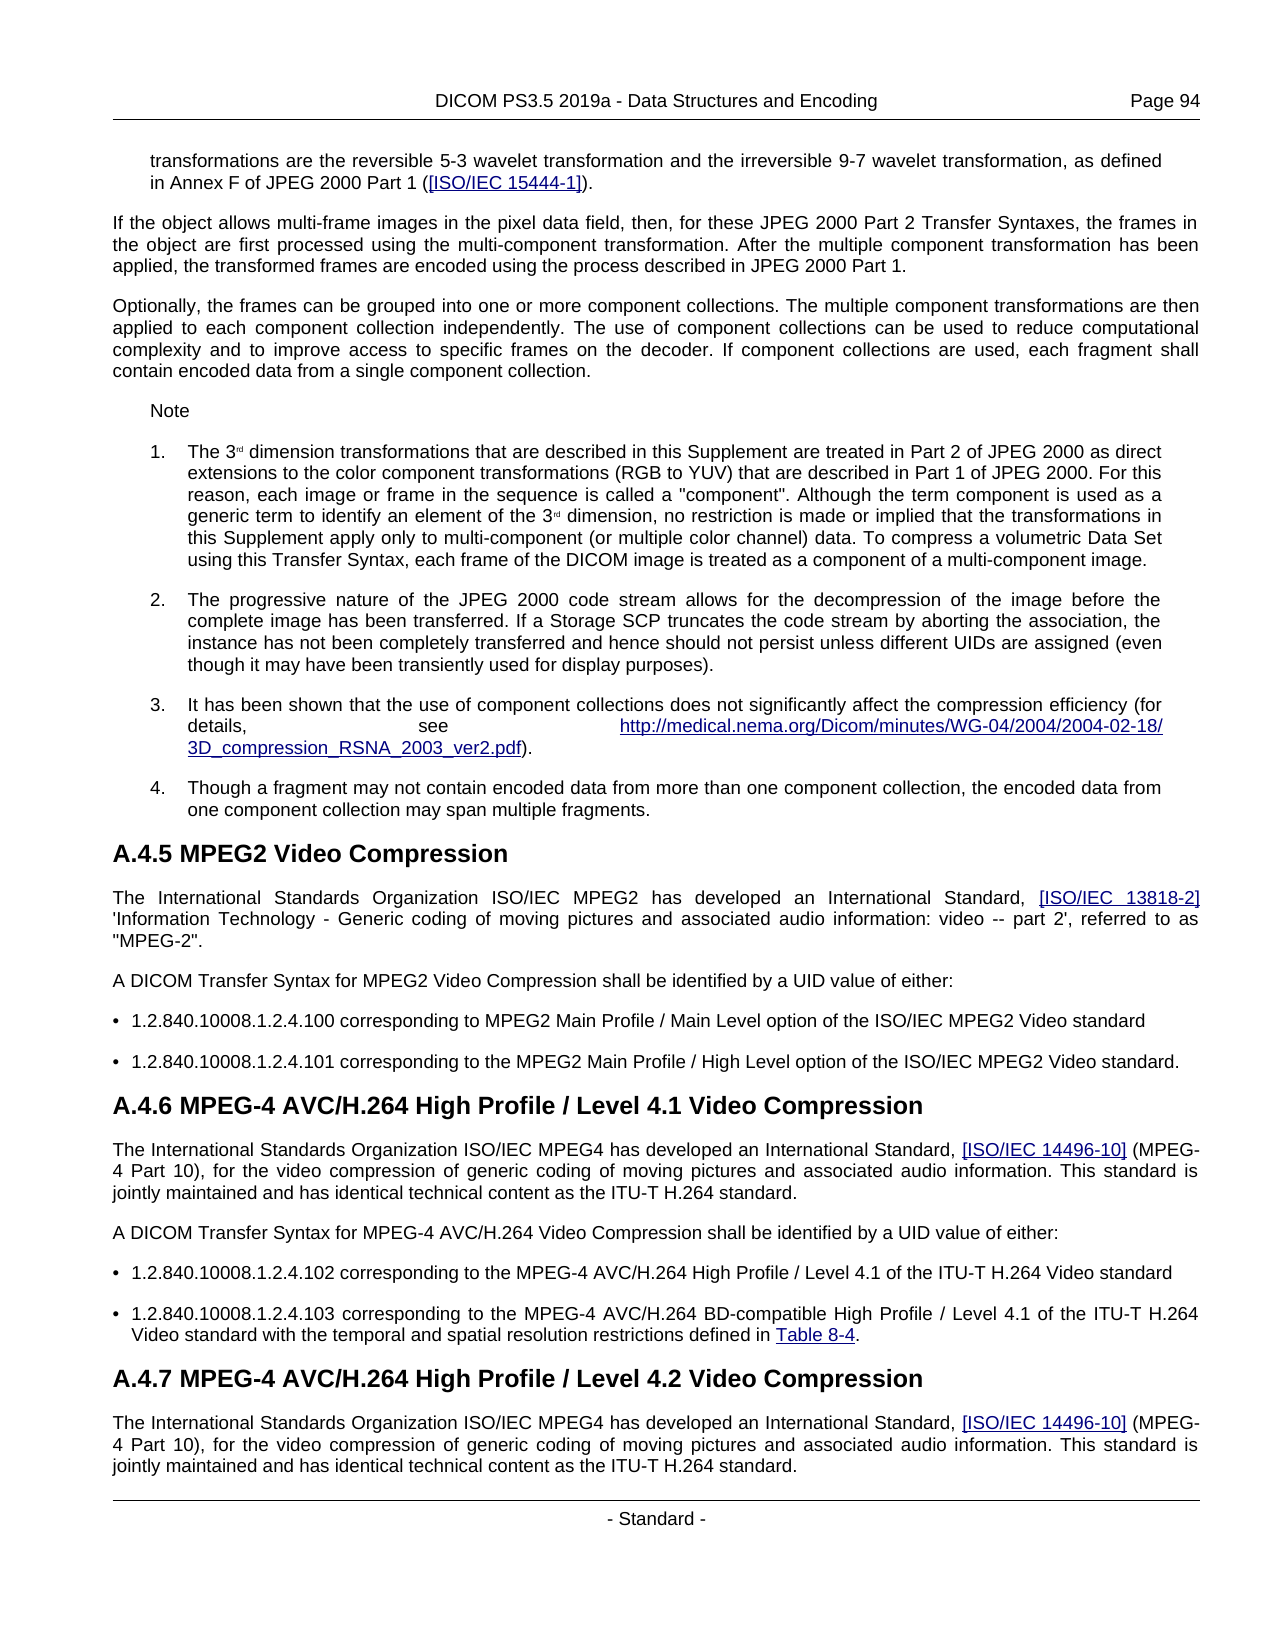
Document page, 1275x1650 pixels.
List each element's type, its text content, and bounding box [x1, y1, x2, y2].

text A.4.5 MPEG2 Video Compression [112, 839, 1200, 868]
list 1.2.840.10008.1.2.4.102 corresponding to the MPEG-4 AVC/H.264 High Profile / Level 4.1 of the ITU-T H.264 Video standard [112, 1262, 1200, 1284]
list The progressive nature of the JPEG 2000 code stream allows for the decompression of the image before the complete image has been transferred. If a Storage SCP truncates the code stream by aborting the association, the instance has not been completely transferred and hence should not persist unless different UIDs are assigned (even though it may have been transiently used for display purposes). [150, 589, 1162, 675]
text If the object allows multi-frame images in the pixel data field, then, for these JPEG 2000 Part 2 Transfer Syntaxes, the frames in the object are first processed using the multi-component transformation. After the multiple component transformation has been applied, the transformed frames are encoded using the process described in JPEG 2000 Part 1. [112, 212, 1200, 277]
text The International Standards Organization ISO/IEC MPEG4 has developed an International Standard, [ISO/IEC 14496-10] (MPEG-4 Part 10), for the video compression of generic coding of moving pictures and associated audio information. This standard is jointly maintained and has identical technical content as the ITU-T H.264 standard. [112, 1138, 1200, 1203]
text The International Standards Organization ISO/IEC MPEG4 has developed an International Standard, [ISO/IEC 14496-10] (MPEG-4 Part 10), for the video compression of generic coding of moving pictures and associated audio information. This standard is jointly maintained and has identical technical content as the ITU-T H.264 standard. [112, 1412, 1200, 1477]
text A DICOM Transfer Syntax for MPEG-4 AVC/H.264 Video Compression shall be identified by a UID value of either: [112, 1222, 1200, 1243]
text Note [150, 400, 1162, 422]
text A.4.7 MPEG-4 AVC/H.264 High Profile / Level 4.2 Video Compression [112, 1364, 1200, 1393]
list 1.2.840.10008.1.2.4.103 corresponding to the MPEG-4 AVC/H.264 BD-compatible High Profile / Level 4.1 of the ITU-T H.264 Video standard with the temporal and spatial resolution restrictions defined in Table 8-4. [112, 1302, 1200, 1346]
text A DICOM Transfer Syntax for MPEG2 Video Compression shall be identified by a UID value of either: [112, 970, 1200, 992]
text transformations are the reversible 5-3 wavelet transformation and the irreversible 9-7 wavelet transformation, as defined in Annex F of JPEG 2000 Part 1 ([ISO/IEC 15444-1]). [150, 150, 1162, 193]
list 1.2.840.10008.1.2.4.101 corresponding to the MPEG2 Main Profile / High Level option of the ISO/IEC MPEG2 Video standard. [112, 1051, 1200, 1072]
list It has been shown that the use of component collections does not significantly affect the compression efficiency (for details, see http://​medical.nema.org/​Dicom/​minutes/​WG-04/​2004/​2004-02-18/​3D_compression_RSNA_2003_ver2.pdf). [150, 694, 1162, 758]
text A.4.6 MPEG-4 AVC/H.264 High Profile / Level 4.1 Video Compression [112, 1091, 1200, 1120]
text The International Standards Organization ISO/IEC MPEG2 has developed an International Standard, [ISO/IEC 13818-2] 'Information Technology - Generic coding of moving pictures and associated audio information: video -- part 2', referred to as "MPEG-2". [112, 887, 1200, 951]
list 1.2.840.10008.1.2.4.100 corresponding to MPEG2 Main Profile / Main Level option of the ISO/IEC MPEG2 Video standard [112, 1010, 1200, 1032]
list Though a fragment may not contain encoded data from more than one component collection, the encoded data from one component collection may span multiple fragments. [150, 777, 1162, 820]
list The 3rd dimension transformations that are described in this Supplement are treated in Part 2 of JPEG 2000 as direct extensions to the color component transformations (RGB to YUV) that are described in Part 1 of JPEG 2000. For this reason, each image or frame in the sequence is called a "component". Although the term component is used as a generic term to identify an element of the 3rd dimension, no restriction is made or implied that the transformations in this Supplement apply only to multi-component (or multiple color channel) data. To compress a volumetric Data Set using this Transfer Syntax, each frame of the DICOM image is treated as a component of a multi-component image. [150, 441, 1162, 570]
text Optionally, the frames can be grouped into one or more component collections. The multiple component transformations are then applied to each component collection independently. The use of component collections can be used to reduce computational complexity and to improve access to specific frames on the decoder. If component collections are used, each fragment shall contain encoded data from a single component collection. [112, 295, 1200, 382]
